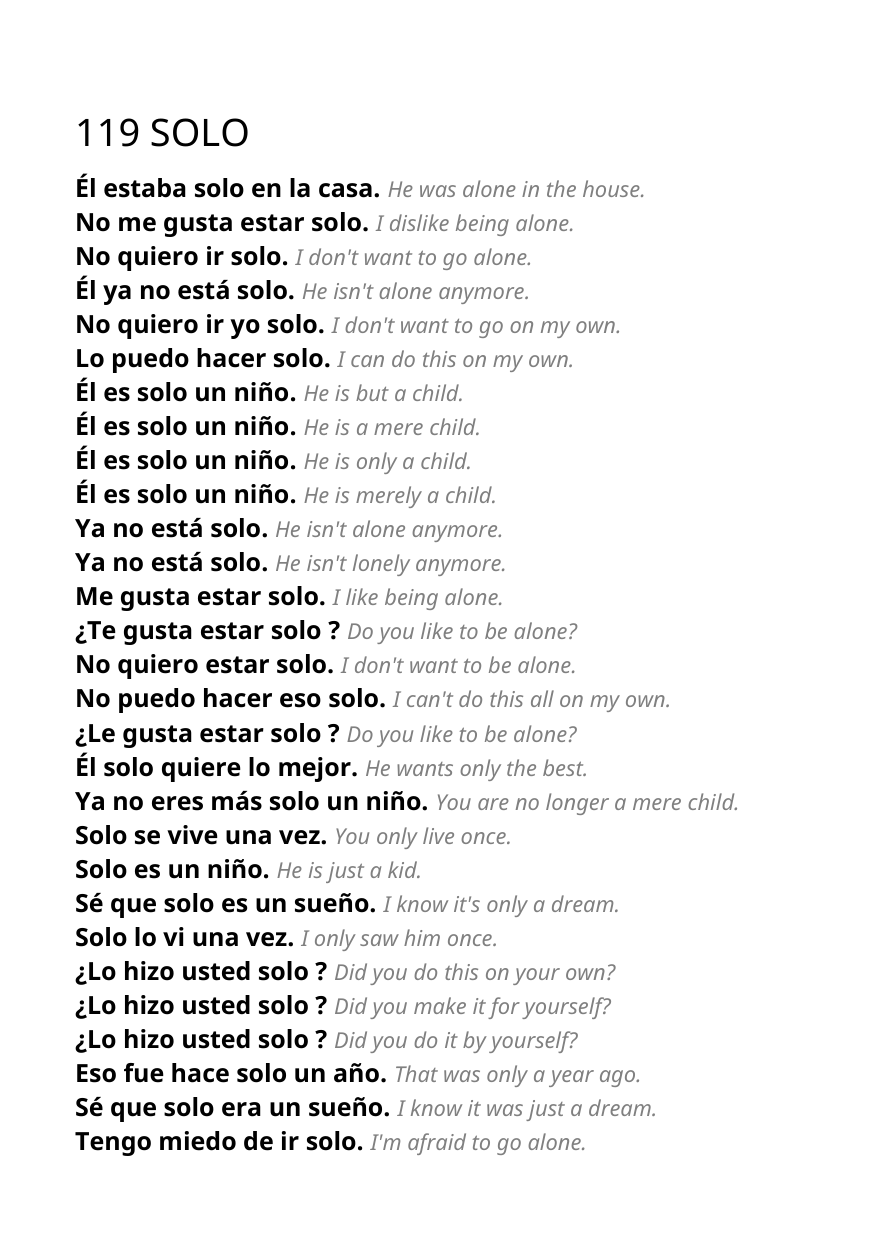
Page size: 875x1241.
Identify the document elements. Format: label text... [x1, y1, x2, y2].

text No me gusta estar solo. I dislike being alone. [75, 204, 799, 238]
text Sé que solo era un sueño. I know it was just a dream. [75, 1090, 799, 1124]
text Él es solo un niño. He is a mere child. [75, 409, 799, 443]
text No puedo hacer eso solo. I can't do this all on my own. [75, 681, 799, 715]
text Él es solo un niño. He is only a child. [75, 443, 799, 477]
text Me gusta estar solo. I like being alone. [75, 579, 799, 613]
text Él ya no está solo. He isn't alone anymore. [75, 272, 799, 306]
text ¿Lo hizo usted solo ? Did you make it for yourself? [75, 988, 799, 1022]
text Él es solo un niño. He is merely a child. [75, 477, 799, 511]
text Él es solo un niño. He is but a child. [75, 374, 799, 409]
text No quiero ir solo. I don't want to go alone. [75, 238, 799, 272]
text ¿Le gusta estar solo ? Do you like to be alone? [75, 715, 799, 749]
text Sé que solo es un sueño. I know it's only a dream. [75, 886, 799, 919]
text Eso fue hace solo un año. That was only a year ago. [75, 1056, 799, 1090]
text Ya no está solo. He isn't alone anymore. [75, 511, 799, 545]
text Tengo miedo de ir solo. I'm afraid to go alone. [75, 1124, 799, 1158]
text Ya no eres más solo un niño. You are no longer a mere child. [75, 783, 799, 817]
text Lo puedo hacer solo. I can do this on my own. [75, 341, 799, 374]
text No quiero estar solo. I don't want to be alone. [75, 647, 799, 681]
text Él solo quiere lo mejor. He wants only the best. [75, 749, 799, 783]
text ¿Te gusta estar solo ? Do you like to be alone? [75, 613, 799, 647]
subtitle 119 SOLO [75, 106, 799, 158]
text ¿Lo hizo usted solo ? Did you do this on your own? [75, 954, 799, 988]
text Solo es un niño. He is just a kid. [75, 851, 799, 886]
text Él estaba solo en la casa. He was alone in the house. [75, 170, 799, 204]
text Solo lo vi una vez. I only saw him once. [75, 919, 799, 954]
text No quiero ir yo solo. I don't want to go on my own. [75, 306, 799, 341]
text Solo se vive una vez. You only live once. [75, 817, 799, 851]
text ¿Lo hizo usted solo ? Did you do it by yourself? [75, 1022, 799, 1056]
text Ya no está solo. He isn't lonely anymore. [75, 545, 799, 579]
